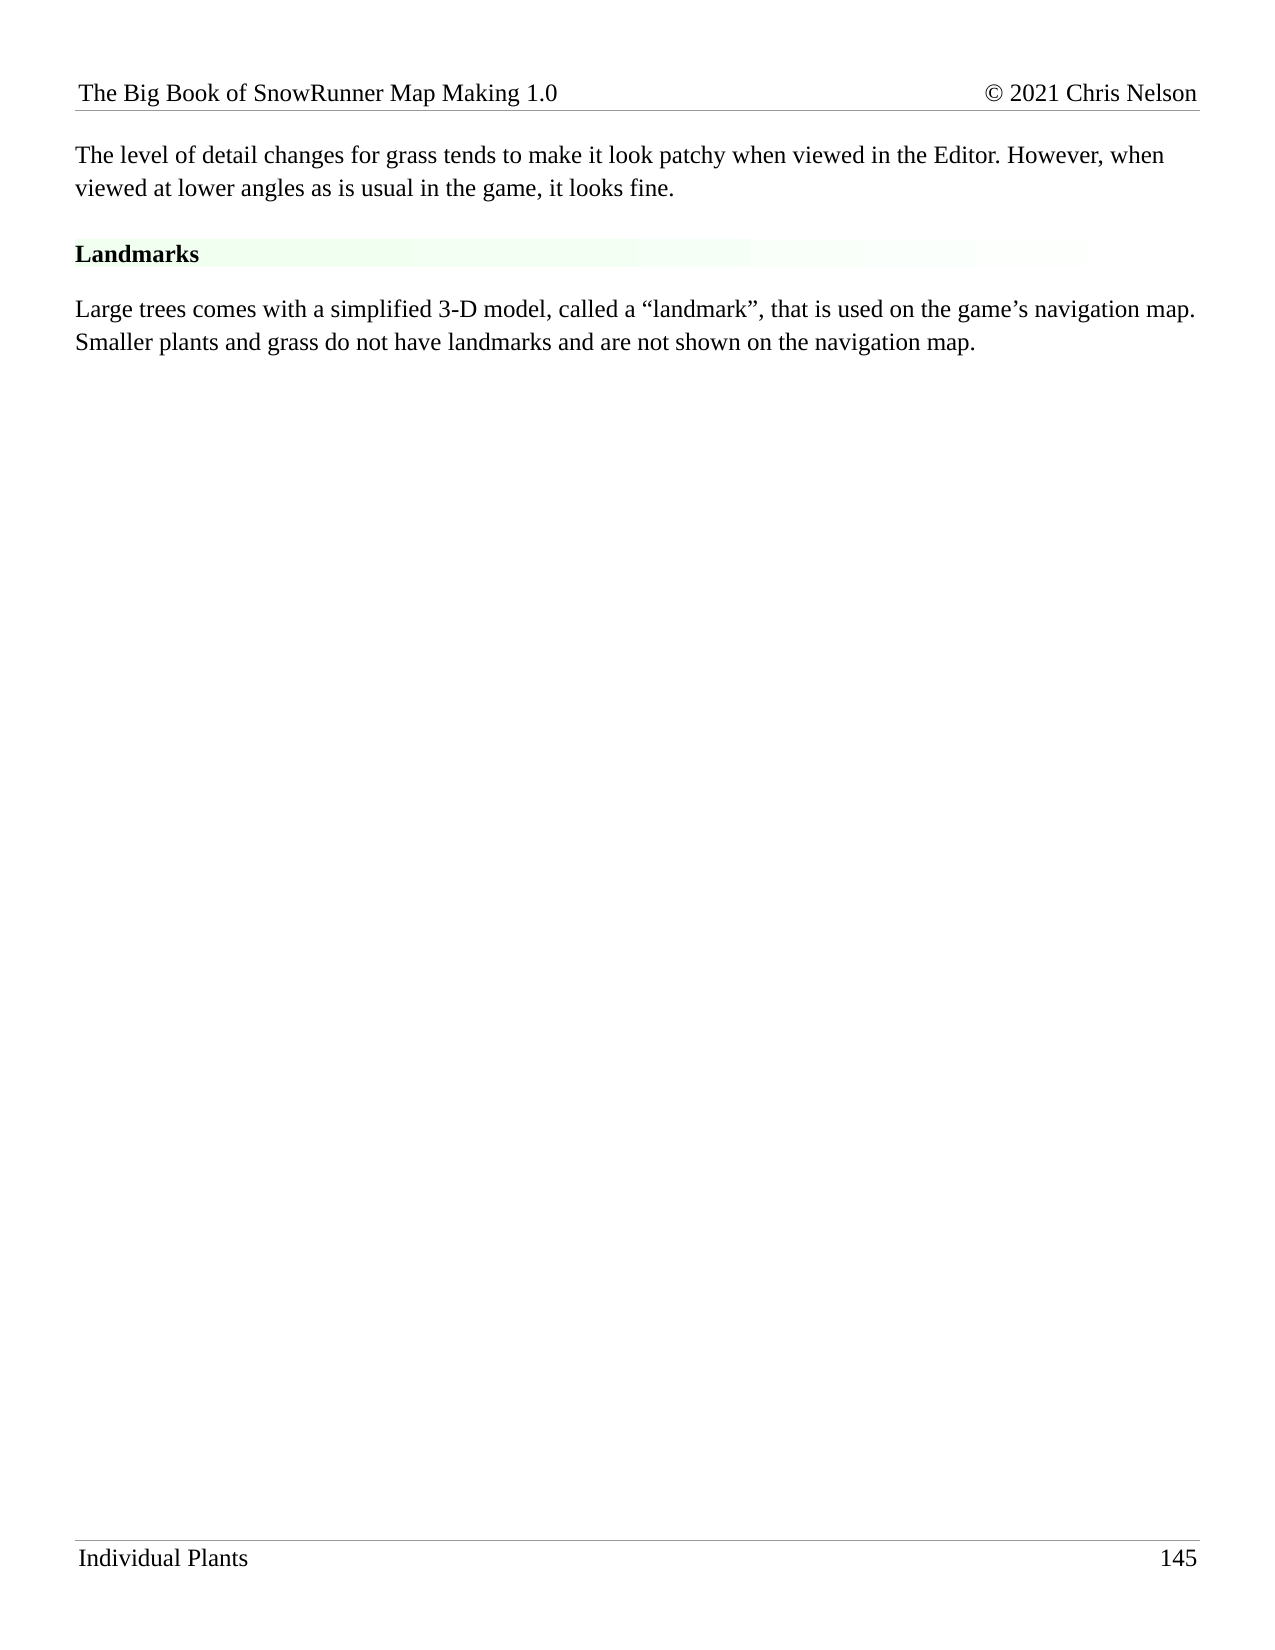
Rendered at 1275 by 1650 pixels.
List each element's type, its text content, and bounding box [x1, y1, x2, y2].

subtitle Landmarks [75, 239, 1200, 267]
text Large trees comes with a simplified 3‑D model, called a “landmark”, that is used on the game’s navigation map. Smaller plants and grass do not have landmarks and are not shown on the navigation map. [75, 294, 1200, 356]
text The level of detail changes for grass tends to make it look patchy when viewed in the Editor. However, when viewed at lower angles as is usual in the game, it looks fine. [75, 140, 1200, 202]
